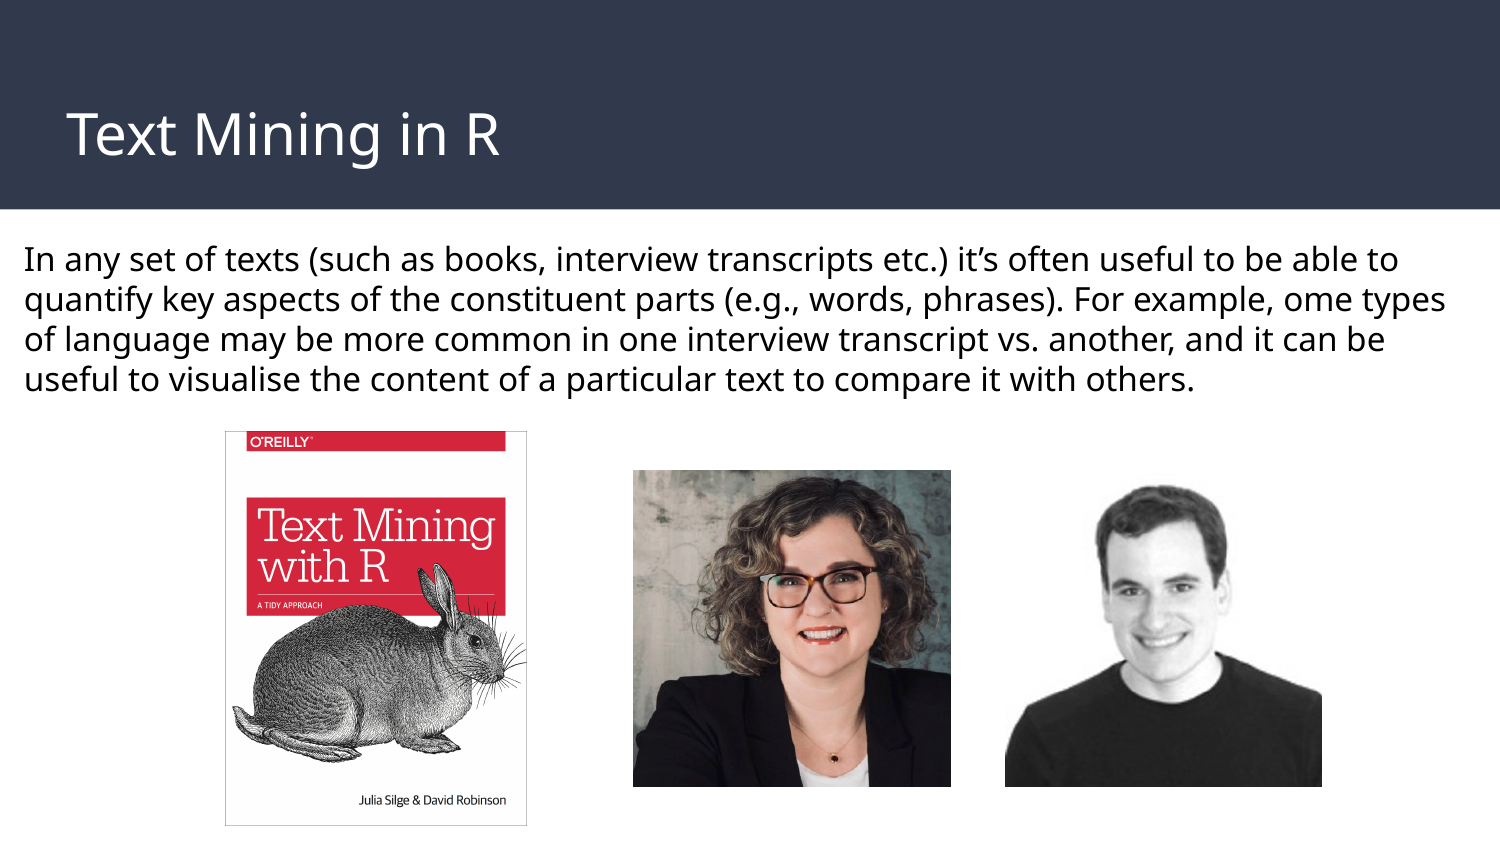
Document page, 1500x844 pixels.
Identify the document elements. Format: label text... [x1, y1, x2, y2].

text_box In any set of texts (such as books, interview transcripts etc.) it’s often useful to be able to quantify key aspects of the constituent parts (e.g., words, phrases). For example, ome types of language may be more common in one interview transcript vs. another, and it can be useful to visualise the content of a particular text to compare it with others. [9, 223, 1479, 432]
picture [633, 470, 951, 787]
picture [1005, 470, 1322, 787]
title Text Mining in R [51, 82, 1449, 185]
picture [225, 431, 527, 826]
